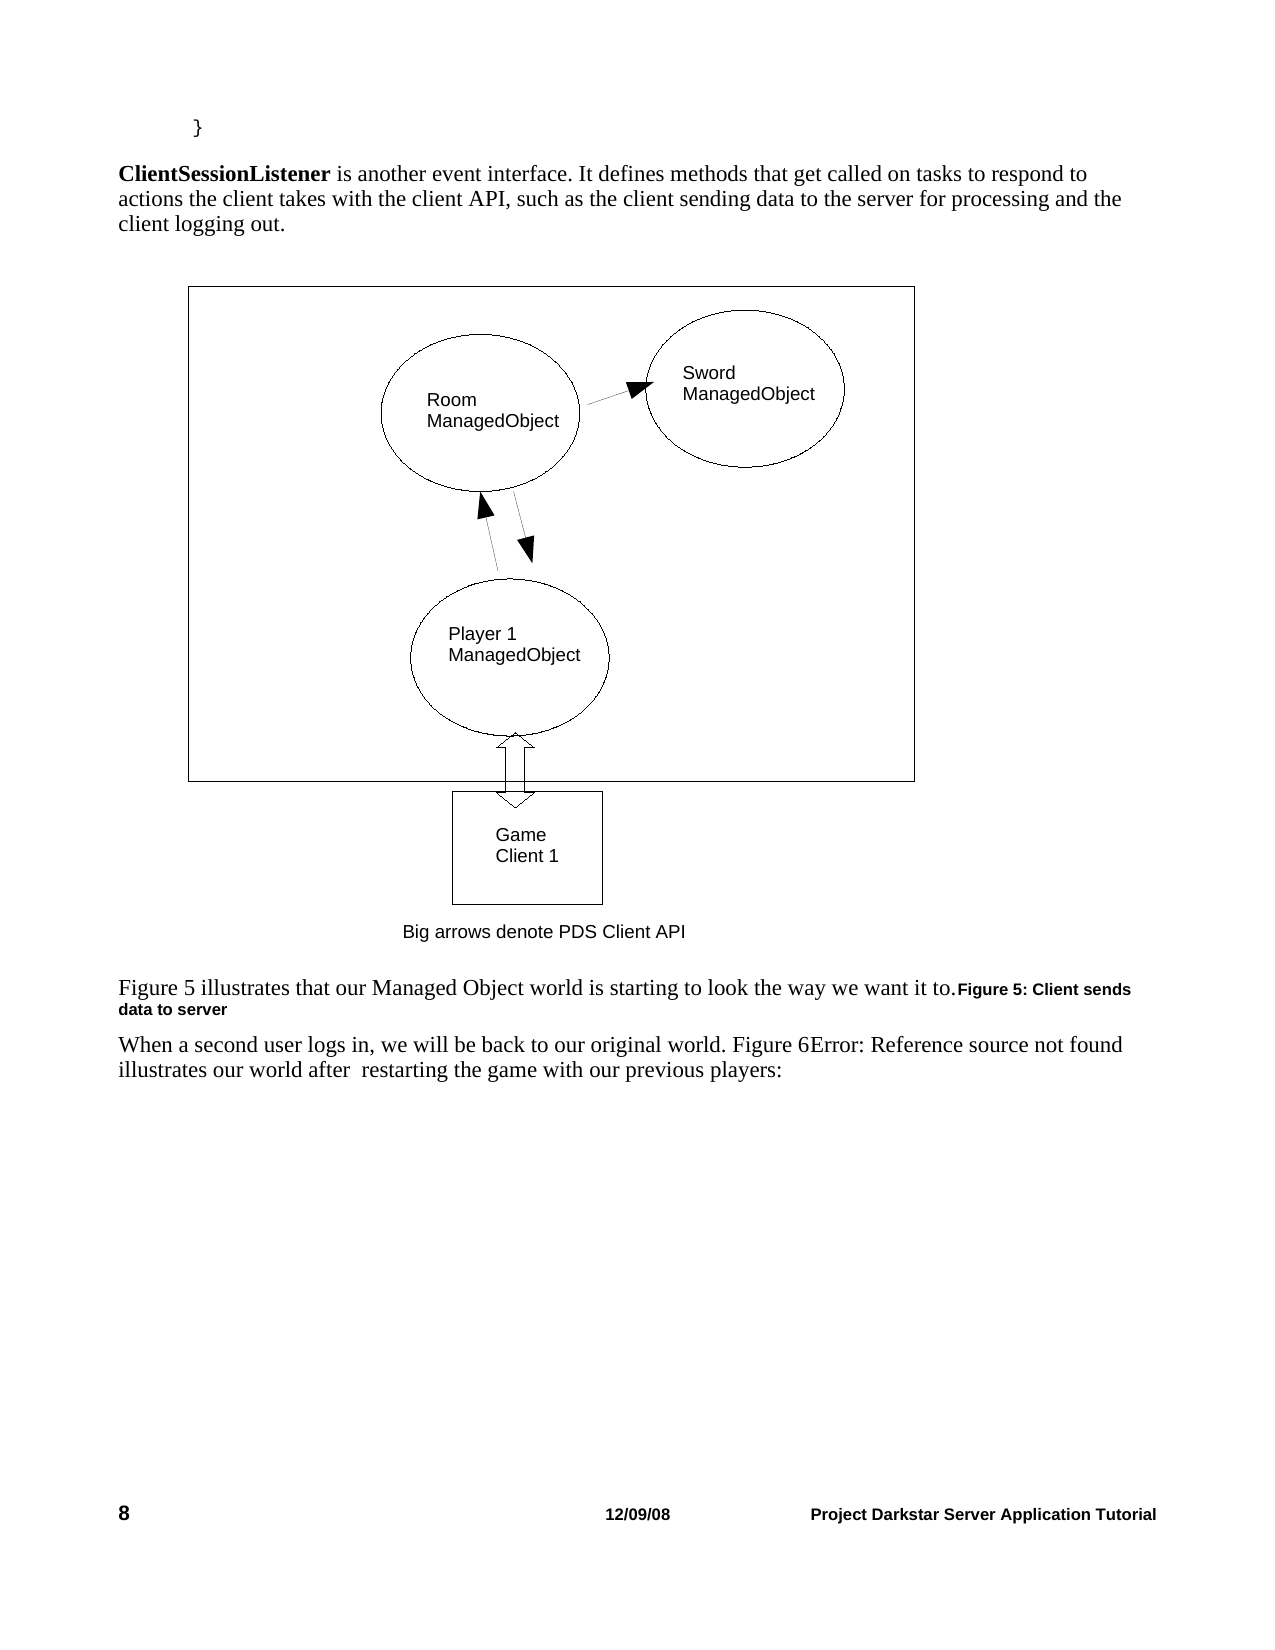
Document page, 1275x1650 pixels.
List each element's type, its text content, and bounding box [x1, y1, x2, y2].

text ClientSessionListener is another event interface. It defines methods that get called on tasks to respond to actions the client takes with the client API, such as the client sending data to the server for processing and the client logging out. [118, 161, 1157, 237]
text When a second user logs in, we will be back to our original world. Figure 6 illustrates our world after restarting the game with our previous players: [118, 1032, 1157, 1083]
text Figure 5 illustrates that our Managed Object world is starting to look the way we want it to.Figure 5: Client sends data to server [118, 249, 1157, 1019]
text } [192, 118, 1098, 139]
